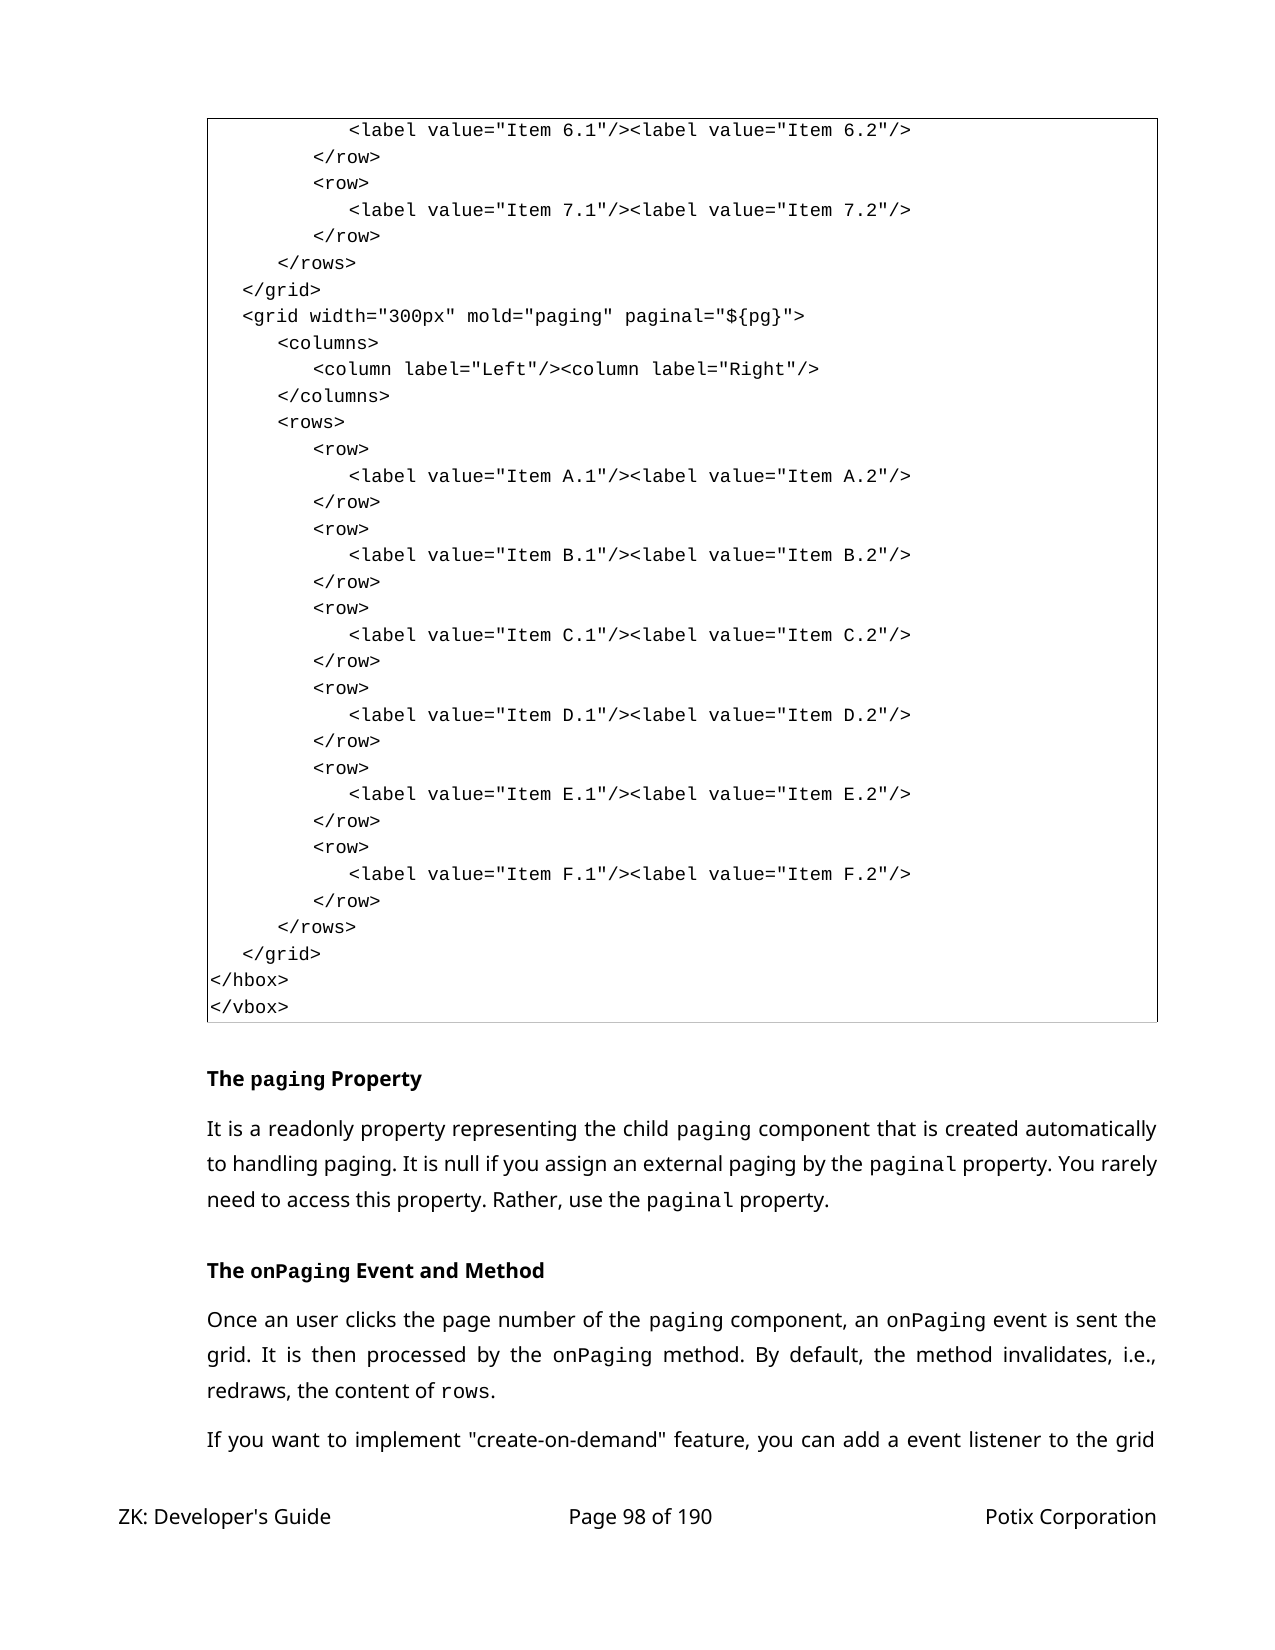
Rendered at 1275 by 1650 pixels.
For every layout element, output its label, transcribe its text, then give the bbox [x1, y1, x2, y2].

text If you want to implement "create-on-demand" feature, you can add a event listener to the grid [207, 1425, 1157, 1453]
text Once an user clicks the page number of the paging component, an onPaging event is sent the grid. It is then processed by the onPaging method. By default, the method invalidates, i.e., redraws, the content of rows. [207, 1305, 1157, 1404]
subtitle The paging Property [207, 1064, 1157, 1093]
subtitle The onPaging Event and Method [207, 1256, 1157, 1284]
text It is a readonly property representing the child paging component that is created automatically to handling paging. It is null if you assign an external paging by the paginal property. You rarely need to access this property. Rather, use the paginal property. [207, 1114, 1157, 1213]
text <label value="Item 6.1"/><label value="Item 6.2"/> </row> <row> <label value="Item 7.1"/><label value="Item 7.2"/> </row> </rows> </grid> <grid width="300px" mold="paging" paginal="${pg}"> <columns> <column label="Left"/><column label="Right"/> </columns> <rows> <row> <label value="Item A.1"/><label value="Item A.2"/> </row> <row> <label value="Item B.1"/><label value="Item B.2"/> </row> <row> <label value="Item C.1"/><label value="Item C.2"/> </row> <row> <label value="Item D.1"/><label value="Item D.2"/> </row> <row> <label value="Item E.1"/><label value="Item E.2"/> </row> <row> <label value="Item F.1"/><label value="Item F.2"/> </row> </rows> </grid> </hbox> </vbox> [208, 119, 1157, 1022]
